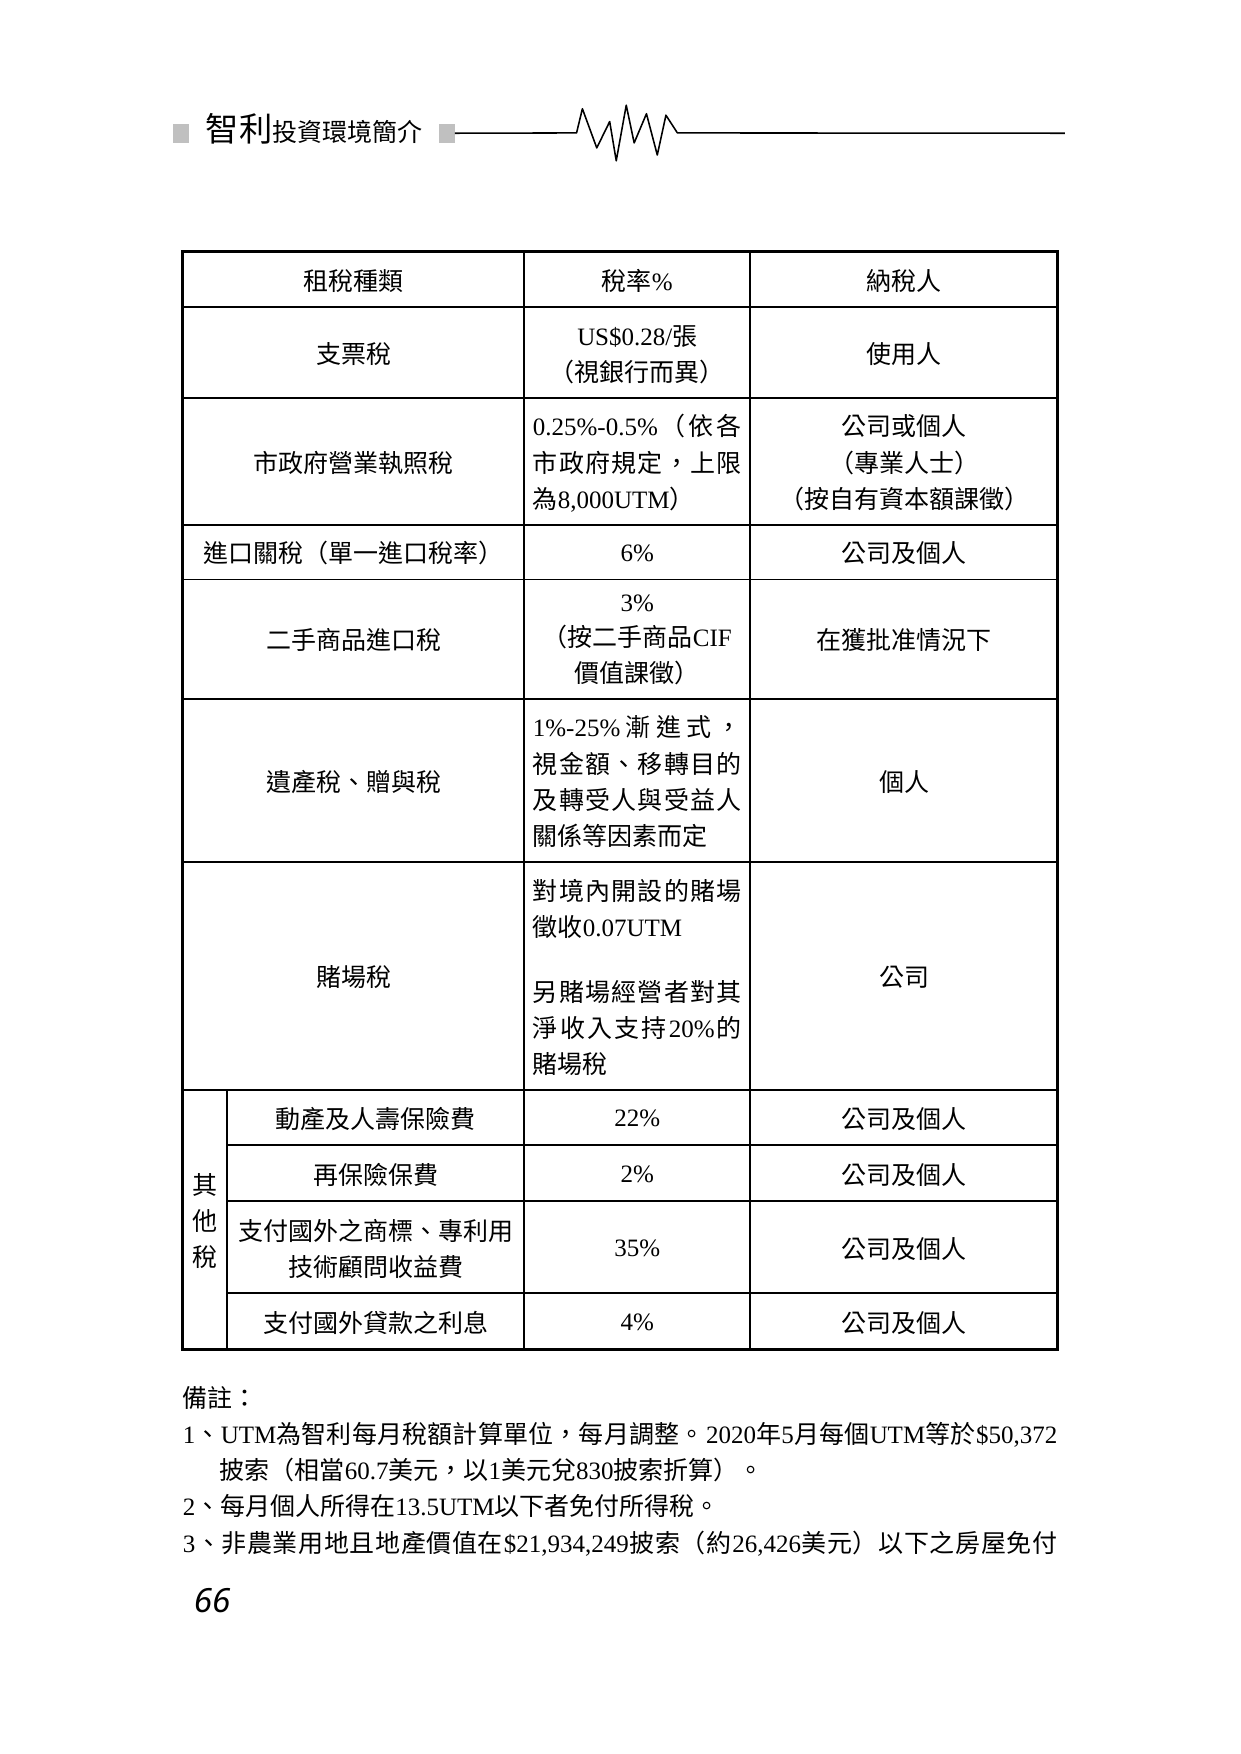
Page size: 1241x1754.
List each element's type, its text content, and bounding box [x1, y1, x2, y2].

table_cell 22% [525, 1091, 749, 1144]
table_cell 1%-25%漸進式，視金額、移轉目的及轉受人與受益人關係等因素而定 [525, 700, 749, 861]
table_cell 其他稅 [184, 1091, 226, 1348]
table_cell 進口關稅（單一進口稅率） [184, 526, 523, 578]
table_cell 公司及個人 [751, 1294, 1056, 1348]
text 2、每月個人所得在13.5UTM以下者免付所得稅。 [183, 1487, 1058, 1523]
table_cell 3% （按二手商品CIF價值課徵） [525, 580, 749, 698]
table_cell 支票稅 [184, 308, 523, 397]
text 備註： [183, 1378, 1058, 1414]
text 1、UTM為智利每月稅額計算單位，每月調整。2020年5月每個UTM等於$50,372披索（相當60.7美元，以1美元兌830披索折算）。 [183, 1414, 1058, 1487]
table_cell 4% [525, 1294, 749, 1348]
text 3、非農業用地且地產價值在$21,934,249披索（約26,426美元）以下之房屋免付 [183, 1523, 1058, 1559]
table_cell 公司及個人 [751, 1091, 1056, 1144]
table_cell 遺產稅、贈與稅 [184, 700, 523, 861]
table_cell 二手商品進口稅 [184, 580, 523, 698]
table_header 租稅種類 [184, 253, 523, 306]
table_cell 公司及個人 [751, 1202, 1056, 1292]
table_cell 6% [525, 526, 749, 578]
table_cell 動產及人壽保險費 [228, 1091, 523, 1144]
table_cell 賭場稅 [184, 863, 523, 1089]
table_cell 公司及個人 [751, 526, 1056, 578]
table_cell 支付國外貸款之利息 [228, 1294, 523, 1348]
table_header 稅率% [525, 253, 749, 306]
table_cell 在獲批准情況下 [751, 580, 1056, 698]
table_cell 2% [525, 1146, 749, 1200]
table_cell 公司或個人 （專業人士） （按自有資本額課徵） [751, 399, 1056, 524]
table_cell 支付國外之商標、專利用技術顧問收益費 [228, 1202, 523, 1292]
table_cell 對境內開設的賭場徵收0.07UTM 另賭場經營者對其淨收入支持20%的賭場稅 [525, 863, 749, 1089]
table_cell 市政府營業執照稅 [184, 399, 523, 524]
table_cell 使用人 [751, 308, 1056, 397]
table_cell 公司 [751, 863, 1056, 1089]
table_cell 0.25%-0.5%（依各市政府規定，上限為8,000UTM） [525, 399, 749, 524]
table_header 納稅人 [751, 253, 1056, 306]
table_cell 35% [525, 1202, 749, 1292]
table_cell 個人 [751, 700, 1056, 861]
table_cell 公司及個人 [751, 1146, 1056, 1200]
table_cell US$0.28/張 （視銀行而異） [525, 308, 749, 397]
table_cell 再保險保費 [228, 1146, 523, 1200]
